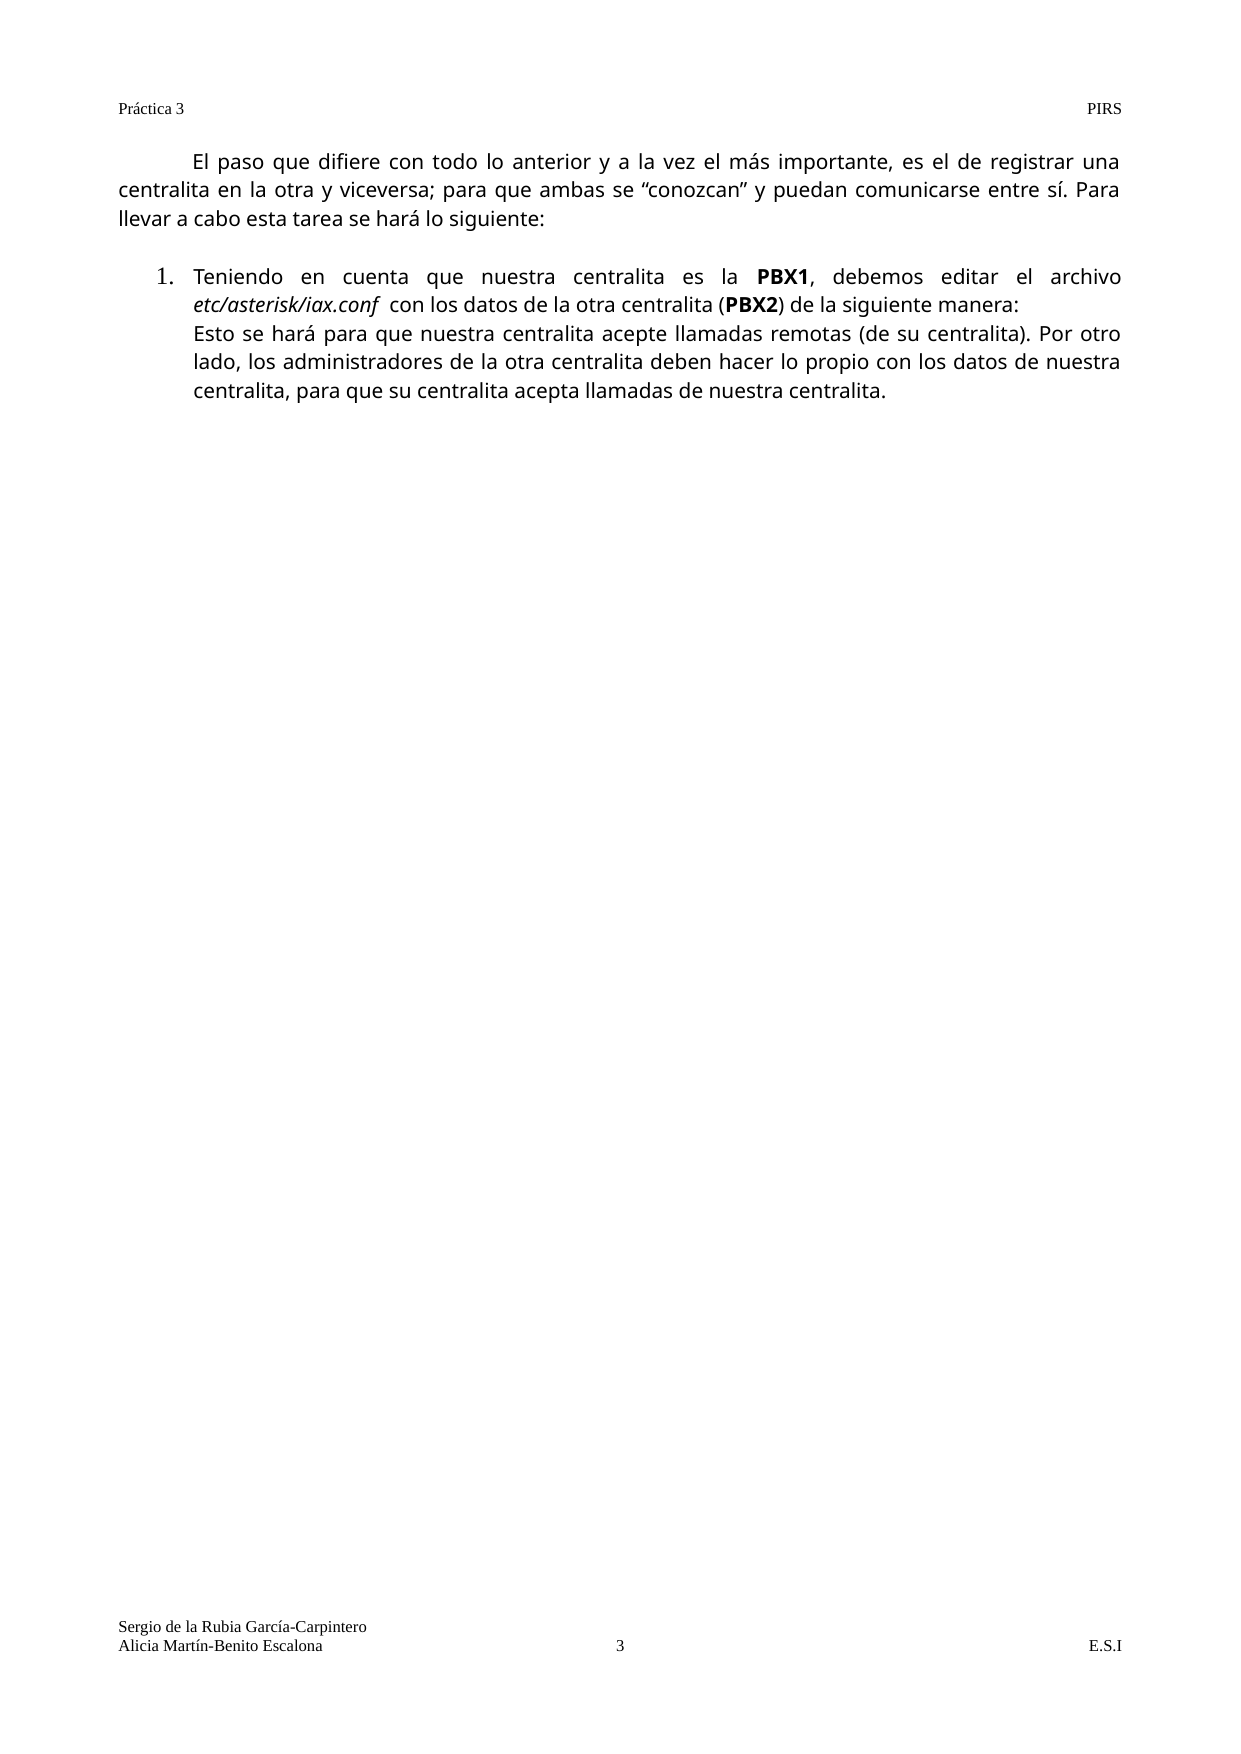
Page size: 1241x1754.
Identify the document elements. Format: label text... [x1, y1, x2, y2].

list Teniendo en cuenta que nuestra centralita es la PBX1, debemos editar el archivo etc/asterisk/iax.conf con los datos de la otra centralita (PBX2) de la siguiente manera: [156, 261, 1122, 319]
list Esto se hará para que nuestra centralita acepte llamadas remotas (de su centralita). Por otro lado, los administradores de la otra centralita deben hacer lo propio con los datos de nuestra centralita, para que su centralita acepta llamadas de nuestra centralita. [156, 319, 1122, 404]
text El paso que difiere con todo lo anterior y a la vez el más importante, es el de registrar una centralita en la otra y viceversa; para que ambas se “conozcan” y puedan comunicarse entre sí. Para llevar a cabo esta tarea se hará lo siguiente: [118, 147, 1122, 232]
